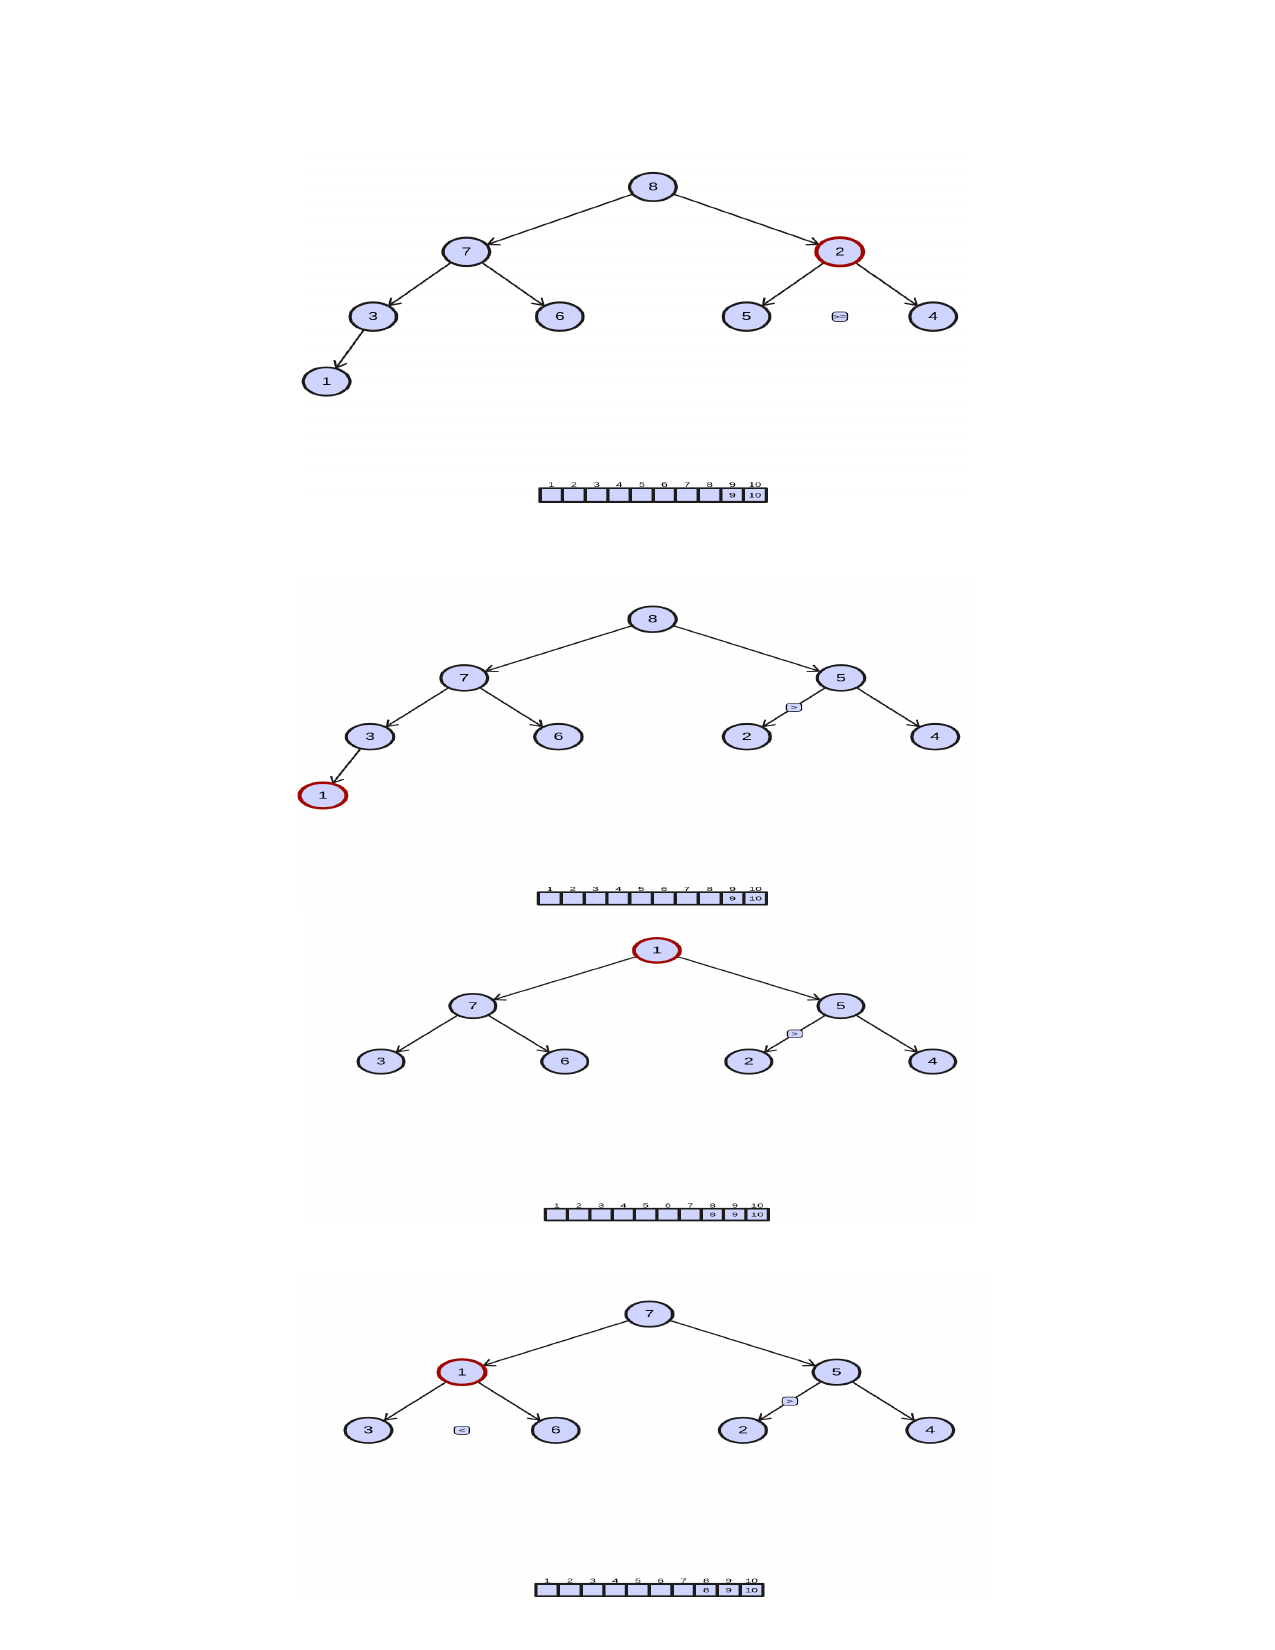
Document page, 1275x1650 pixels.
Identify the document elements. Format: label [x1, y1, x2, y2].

picture [303, 913, 976, 1225]
picture [298, 1268, 990, 1599]
picture [297, 578, 978, 907]
picture [300, 141, 971, 505]
